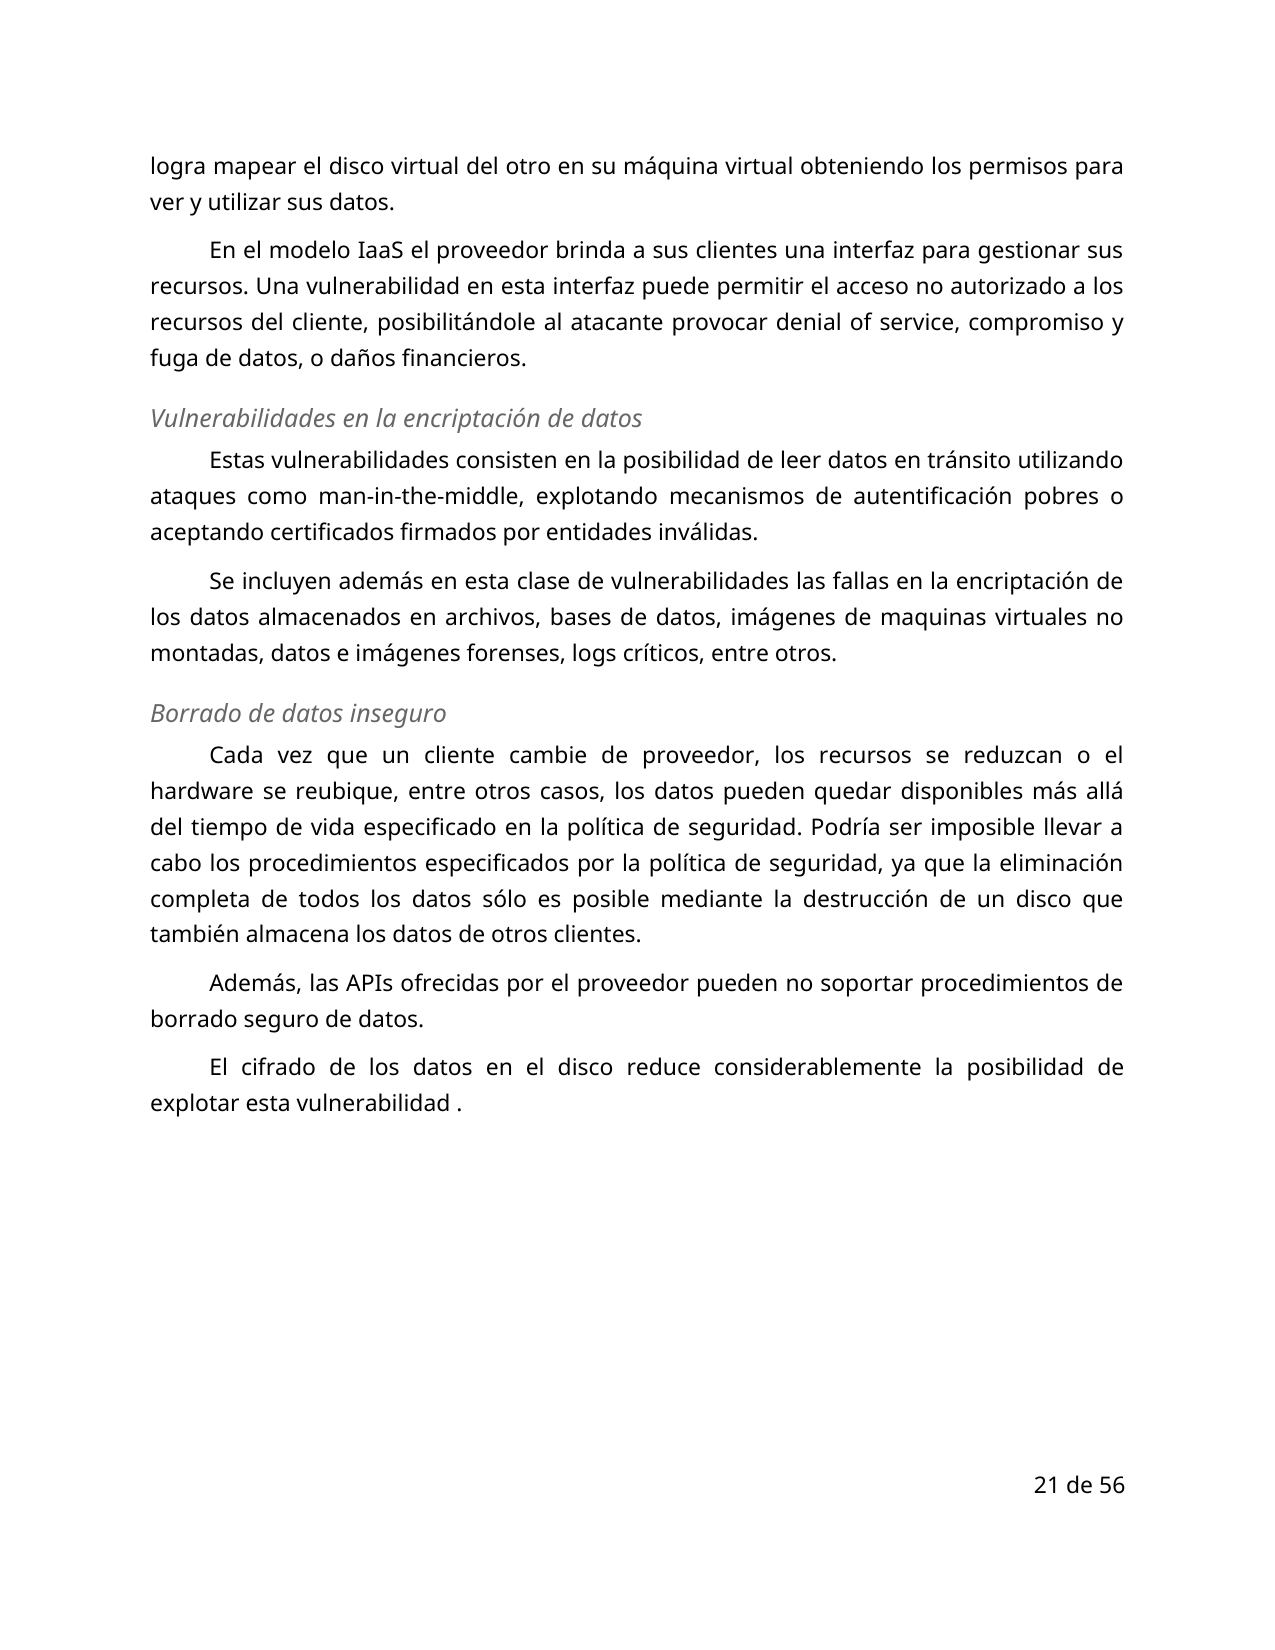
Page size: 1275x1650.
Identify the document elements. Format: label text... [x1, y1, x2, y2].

text En el modelo IaaS el proveedor brinda a sus clientes una interfaz para gestionar sus recursos. Una vulnerabilidad en esta interfaz puede permitir el acceso no autorizado a los recursos del cliente, posibilitándole al atacante provocar denial of service, compromiso y fuga de datos, o daños financieros. [150, 234, 1125, 373]
text logra mapear el disco virtual del otro en su máquina virtual obteniendo los permisos para ver y utilizar sus datos. [150, 150, 1125, 217]
text Cada vez que un cliente cambie de proveedor, los recursos se reduzcan o el hardware se reubique, entre otros casos, los datos pueden quedar disponibles más allá del tiempo de vida especificado en la política de seguridad. Podría ser imposible llevar a cabo los procedimientos especificados por la política de seguridad, ya que la eliminación completa de todos los datos sólo es posible mediante la destrucción de un disco que también almacena los datos de otros clientes. [150, 739, 1125, 950]
text Estas vulnerabilidades consisten en la posibilidad de leer datos en tránsito utilizando ataques como man-in-the-middle, explotando mecanismos de autentificación pobres o aceptando certificados firmados por entidades inválidas. [150, 444, 1125, 547]
subtitle Vulnerabilidades en la encriptación de datos [150, 401, 1125, 435]
subtitle Borrado de datos inseguro [150, 695, 1125, 729]
text El cifrado de los datos en el disco reduce considerablemente la posibilidad de explotar esta vulnerabilidad . [150, 1051, 1125, 1118]
text Además, las APIs ofrecidas por el proveedor pueden no soportar procedimientos de borrado seguro de datos. [150, 967, 1125, 1034]
text Se incluyen además en esta clase de vulnerabilidades las fallas en la encriptación de los datos almacenados en archivos, bases de datos, imágenes de maquinas virtuales no montadas, datos e imágenes forenses, logs críticos, entre otros. [150, 565, 1125, 668]
